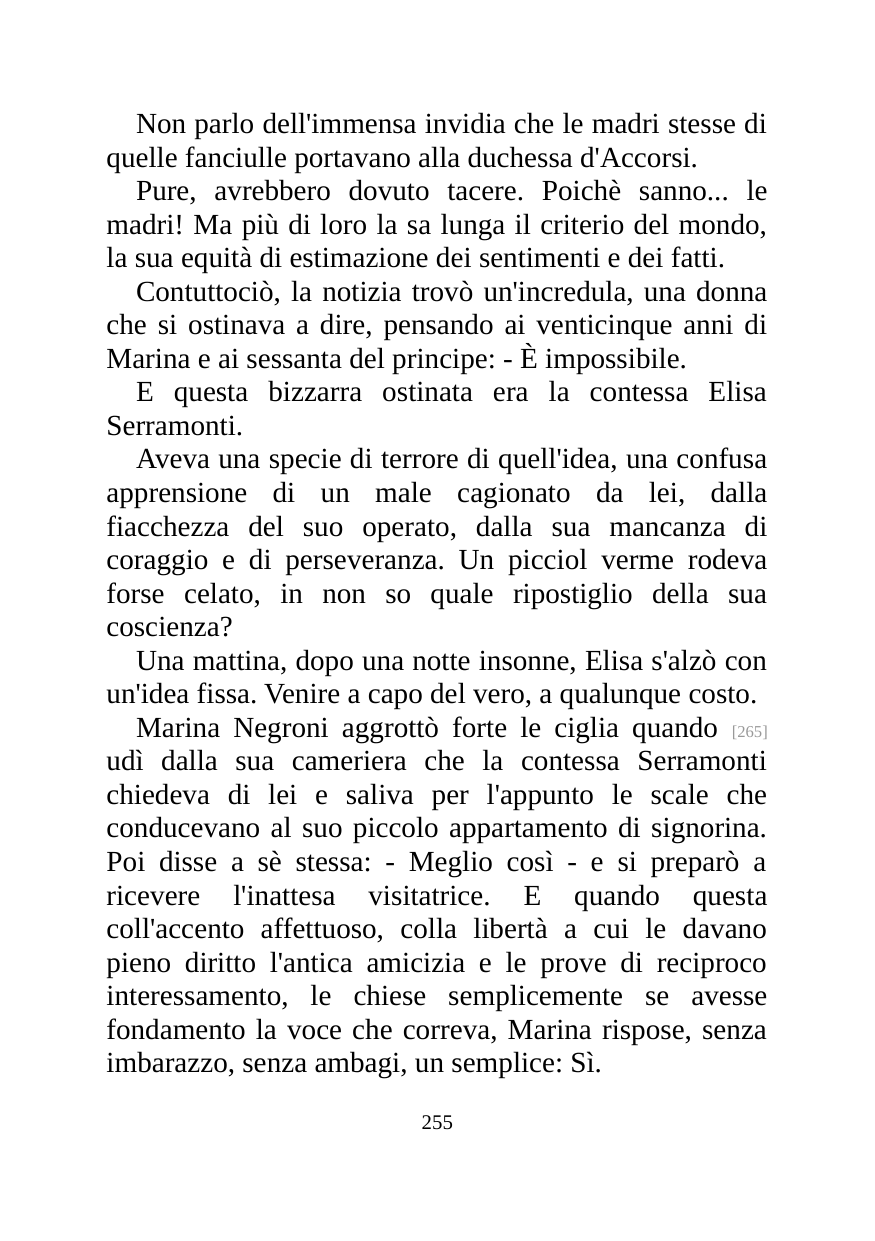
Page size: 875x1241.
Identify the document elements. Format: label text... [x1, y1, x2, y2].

text Non parlo dell'immensa invidia che le madri stesse di quelle fanciulle portavano alla duchessa d'Accorsi. [106, 106, 768, 173]
text Marina Negroni aggrottò forte le ciglia quando [265] udì dalla sua cameriera che la contessa Serramonti chiedeva di lei e saliva per l'appunto le scale che conducevano al suo piccolo appartamento di signorina. Poi disse a sè stessa: - Meglio così - e si preparò a ricevere l'inattesa visitatrice. E quando questa coll'accento affettuoso, colla libertà a cui le davano pieno diritto l'antica amicizia e le prove di reciproco interessamento, le chiese semplicemente se avesse fondamento la voce che correva, Marina rispose, senza imbarazzo, senza ambagi, un semplice: Sì. [106, 710, 768, 1079]
text Pure, avrebbero dovuto tacere. Poichè sanno... le madri! Ma più di loro la sa lunga il criterio del mondo, la sua equità di estimazione dei sentimenti e dei fatti. [106, 173, 768, 274]
text E questa bizzarra ostinata era la contessa Elisa Serramonti. [106, 374, 768, 442]
text Una mattina, dopo una notte insonne, Elisa s'alzò con un'idea fissa. Venire a capo del vero, a qualunque costo. [106, 643, 768, 710]
text Aveva una specie di terrore di quell'idea, una confusa apprensione di un male cagionato da lei, dalla fiacchezza del suo operato, dalla sua mancanza di coraggio e di perseveranza. Un picciol verme rodeva forse celato, in non so quale ripostiglio della sua coscienza? [106, 442, 768, 643]
text Contuttociò, la notizia trovò un'incredula, una donna che si ostinava a dire, pensando ai venticinque anni di Marina e ai sessanta del principe: - È impossibile. [106, 274, 768, 374]
